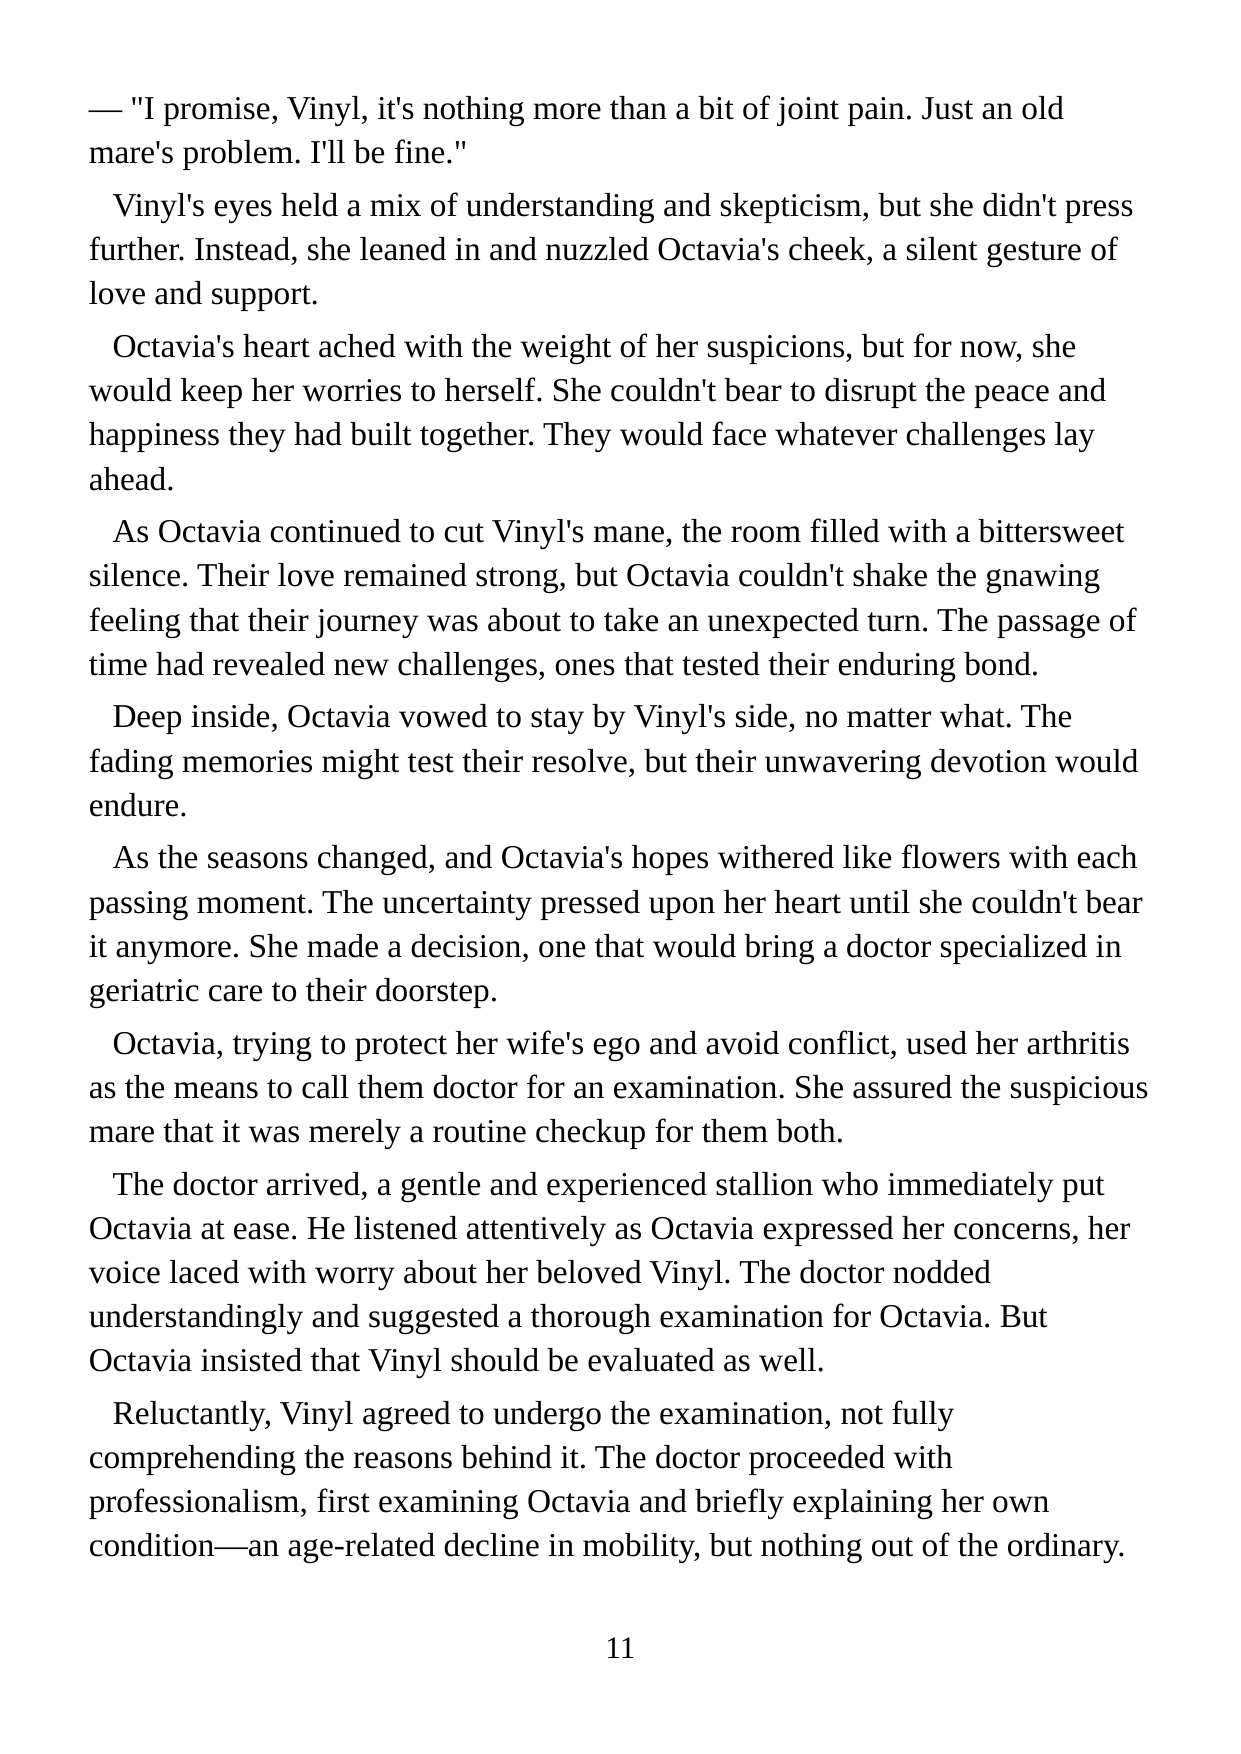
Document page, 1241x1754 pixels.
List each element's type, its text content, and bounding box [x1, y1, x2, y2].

text Vinyl's eyes held a mix of understanding and skepticism, but she didn't press further. Instead, she leaned in and nuzzled Octavia's cheek, a silent gesture of love and support. [88, 186, 1152, 312]
text As the seasons changed, and Octavia's hopes withered like flowers with each passing moment. The uncertainty pressed upon her heart until she couldn't bear it anymore. She made a decision, one that would bring a doctor specialized in geriatric care to their doorstep. [88, 838, 1152, 1008]
text Deep inside, Octavia vowed to stay by Vinyl's side, no matter what. The fading memories might test their resolve, but their unwavering devotion would endure. [88, 697, 1152, 823]
text As Octavia continued to cut Vinyl's mane, the room filled with a bittersweet silence. Their love remained strong, but Octavia couldn't shake the gnawing feeling that their journey was about to take an unexpected turn. The passage of time had revealed new challenges, ones that tested their enduring bond. [88, 512, 1152, 682]
text Octavia, trying to protect her wife's ego and avoid conflict, used her arthritis as the means to call them doctor for an examination. She assured the suspicious mare that it was merely a routine checkup for them both. [88, 1023, 1152, 1149]
text Reluctantly, Vinyl agreed to undergo the examination, not fully comprehending the reasons behind it. The doctor proceeded with professionalism, first examining Octavia and briefly explaining her own condition—an age-related decline in mobility, but nothing out of the ordinary. [88, 1393, 1152, 1564]
text Octavia's heart ached with the weight of her suspicions, but for now, she would keep her worries to herself. She couldn't bear to disrupt the peace and happiness they had built together. They would face whatever challenges lay ahead. [88, 327, 1152, 497]
text — "I promise, Vinyl, it's nothing more than a bit of joint pain. Just an old mare's problem. I'll be fine." [88, 88, 1152, 171]
text The doctor arrived, a gentle and experienced stallion who immediately put Octavia at ease. He listened attentively as Octavia expressed her concerns, her voice laced with worry about her beloved Vinyl. The doctor nodded understandingly and suggested a thorough examination for Octavia. But Octavia insisted that Vinyl should be evaluated as well. [88, 1164, 1152, 1378]
